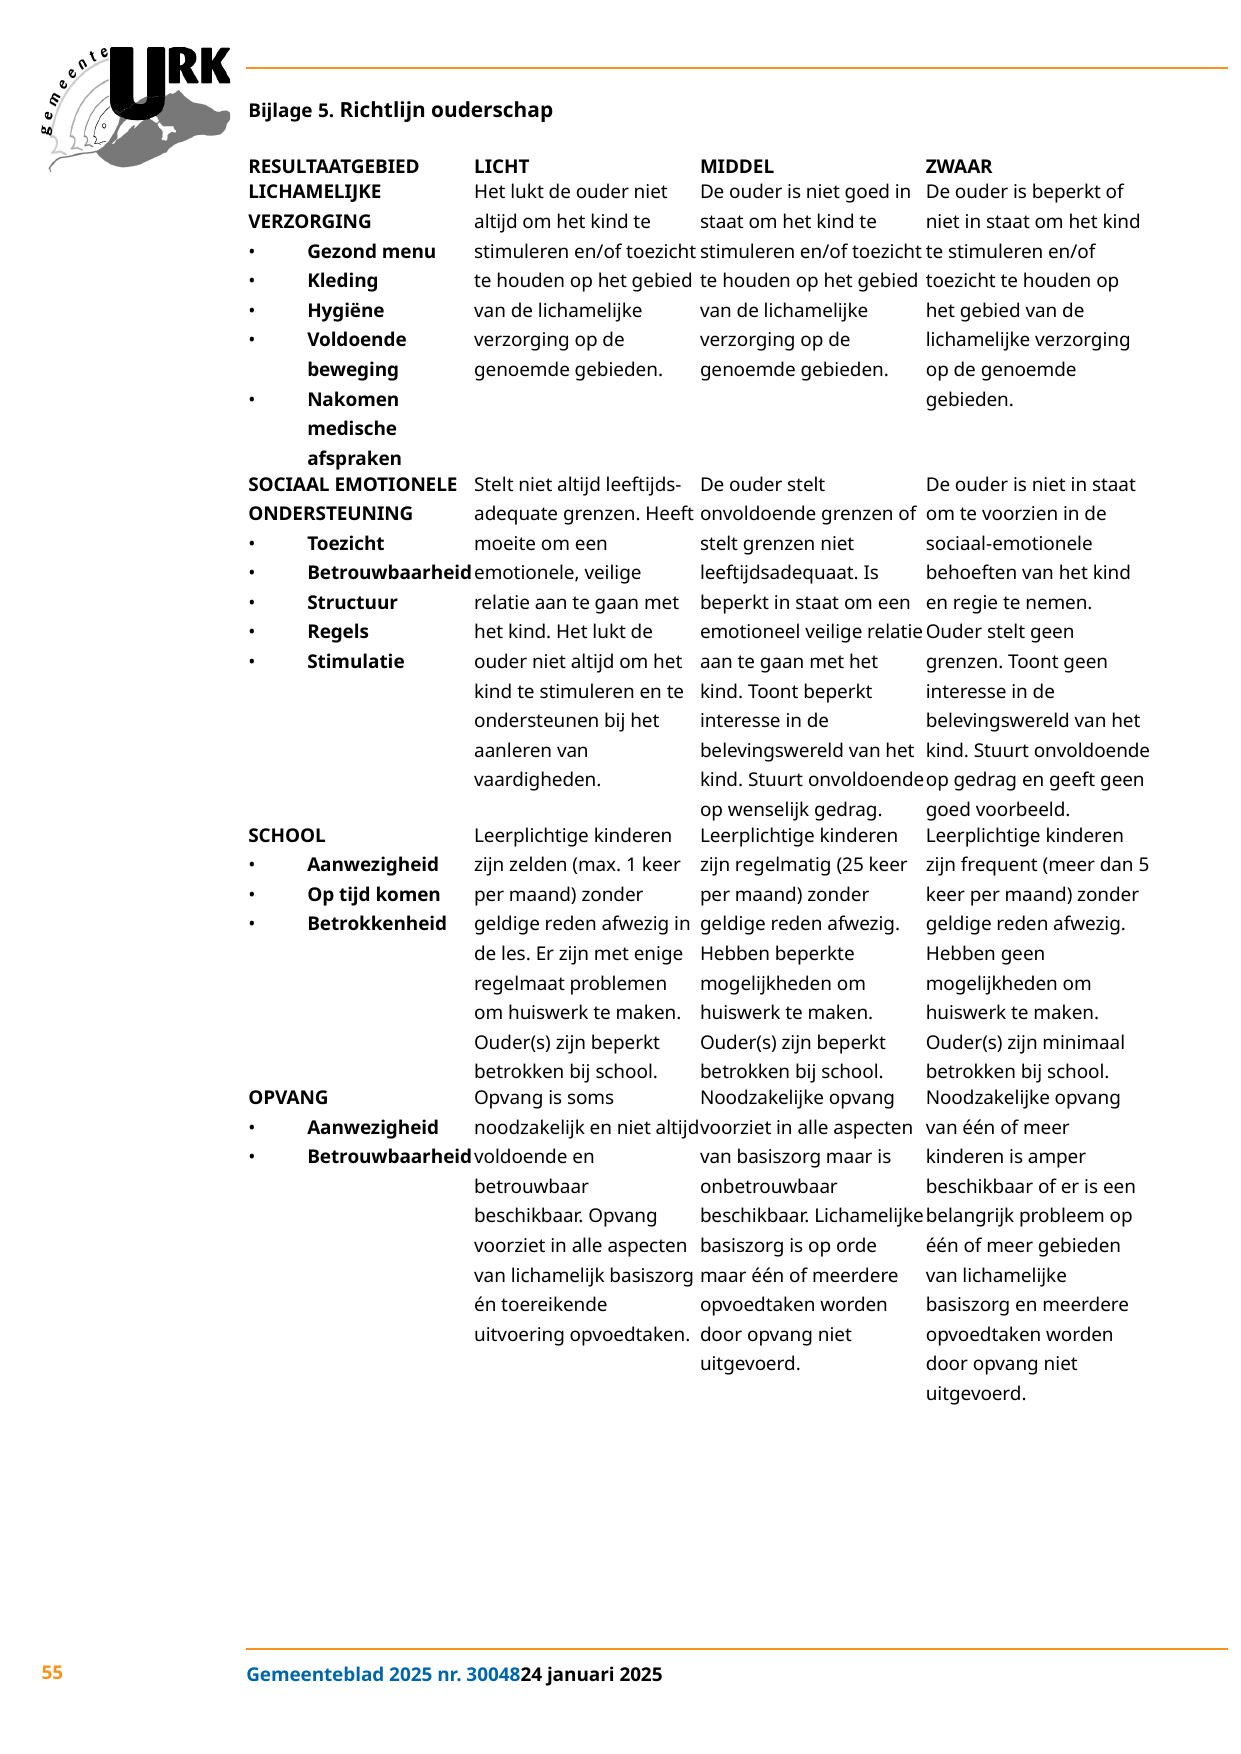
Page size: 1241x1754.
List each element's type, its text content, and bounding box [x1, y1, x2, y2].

text Bijlage 5. Richtlijn ouderschap [248, 95, 1152, 123]
table_cell Het lukt de ouder niet altijd om het kind te stimuleren en/of toezicht te houden op het gebied van de lichamelijke verzorging op de genoemde gebieden. [474, 179, 700, 471]
table_cell De ouder is beperkt of niet in staat om het kind te stimuleren en/of toezicht te houden op het gebied van de lichamelijke verzorging op de genoemde gebieden. [926, 179, 1152, 471]
table_cell OPVANG Aanwezigheid Betrouwbaarheid [248, 1084, 474, 1406]
table_cell SCHOOL Aanwezigheid Op tijd komen Betrokkenheid [248, 822, 474, 1084]
table_cell De ouder is niet goed in staat om het kind te stimuleren en/of toezicht te houden op het gebied van de lichamelijke verzorging op de genoemde gebieden. [700, 179, 926, 471]
table_cell Noodzakelijke opvang voorziet in alle aspecten van basiszorg maar is onbetrouwbaar beschikbaar. Lichamelijke basiszorg is op orde maar één of meerdere opvoedtaken worden door opvang niet uitgevoerd. [700, 1084, 926, 1406]
table_header LICHT [474, 153, 700, 179]
table_cell SOCIAAL EMOTIONELE ONDERSTEUNING Toezicht Betrouwbaarheid Structuur Regels Stimulatie [248, 471, 474, 822]
table_cell Stelt niet altijd leeftijds-adequate grenzen. Heeft moeite om een emotionele, veilige relatie aan te gaan met het kind. Het lukt de ouder niet altijd om het kind te stimuleren en te ondersteunen bij het aanleren van vaardigheden. [474, 471, 700, 822]
table_header ZWAAR [926, 153, 1152, 179]
table_cell Leerplichtige kinderen zijn frequent (meer dan 5 keer per maand) zonder geldige reden afwezig. Hebben geen mogelijkheden om huiswerk te maken. Ouder(s) zijn minimaal betrokken bij school. [926, 822, 1152, 1084]
table_header MIDDEL [700, 153, 926, 179]
picture [41, 47, 231, 172]
table_header RESULTAATGEBIED [248, 153, 474, 179]
table_cell Leerplichtige kinderen zijn zelden (max. 1 keer per maand) zonder geldige reden afwezig in de les. Er zijn met enige regelmaat problemen om huiswerk te maken. Ouder(s) zijn beperkt betrokken bij school. [474, 822, 700, 1084]
table_cell De ouder is niet in staat om te voorzien in de sociaal-emotionele behoeften van het kind en regie te nemen. Ouder stelt geen grenzen. Toont geen interesse in de belevingswereld van het kind. Stuurt onvoldoende op gedrag en geeft geen goed voorbeeld. [926, 471, 1152, 822]
table_cell Opvang is soms noodzakelijk en niet altijd voldoende en betrouwbaar beschikbaar. Opvang voorziet in alle aspecten van lichamelijk basiszorg én toereikende uitvoering opvoedtaken. [474, 1084, 700, 1406]
table_cell De ouder stelt onvoldoende grenzen of stelt grenzen niet leeftijdsadequaat. Is beperkt in staat om een emotioneel veilige relatie aan te gaan met het kind. Toont beperkt interesse in de belevingswereld van het kind. Stuurt onvoldoende op wenselijk gedrag. [700, 471, 926, 822]
table_cell Leerplichtige kinderen zijn regelmatig (25 keer per maand) zonder geldige reden afwezig. Hebben beperkte mogelijkheden om huiswerk te maken. Ouder(s) zijn beperkt betrokken bij school. [700, 822, 926, 1084]
table_cell LICHAMELIJKE VERZORGING Gezond menu Kleding Hygiëne Voldoende beweging Nakomen medische afspraken [248, 179, 474, 471]
table_cell Noodzakelijke opvang van één of meer kinderen is amper beschikbaar of er is een belangrijk probleem op één of meer gebieden van lichamelijke basiszorg en meerdere opvoedtaken worden door opvang niet uitgevoerd. [926, 1084, 1152, 1406]
